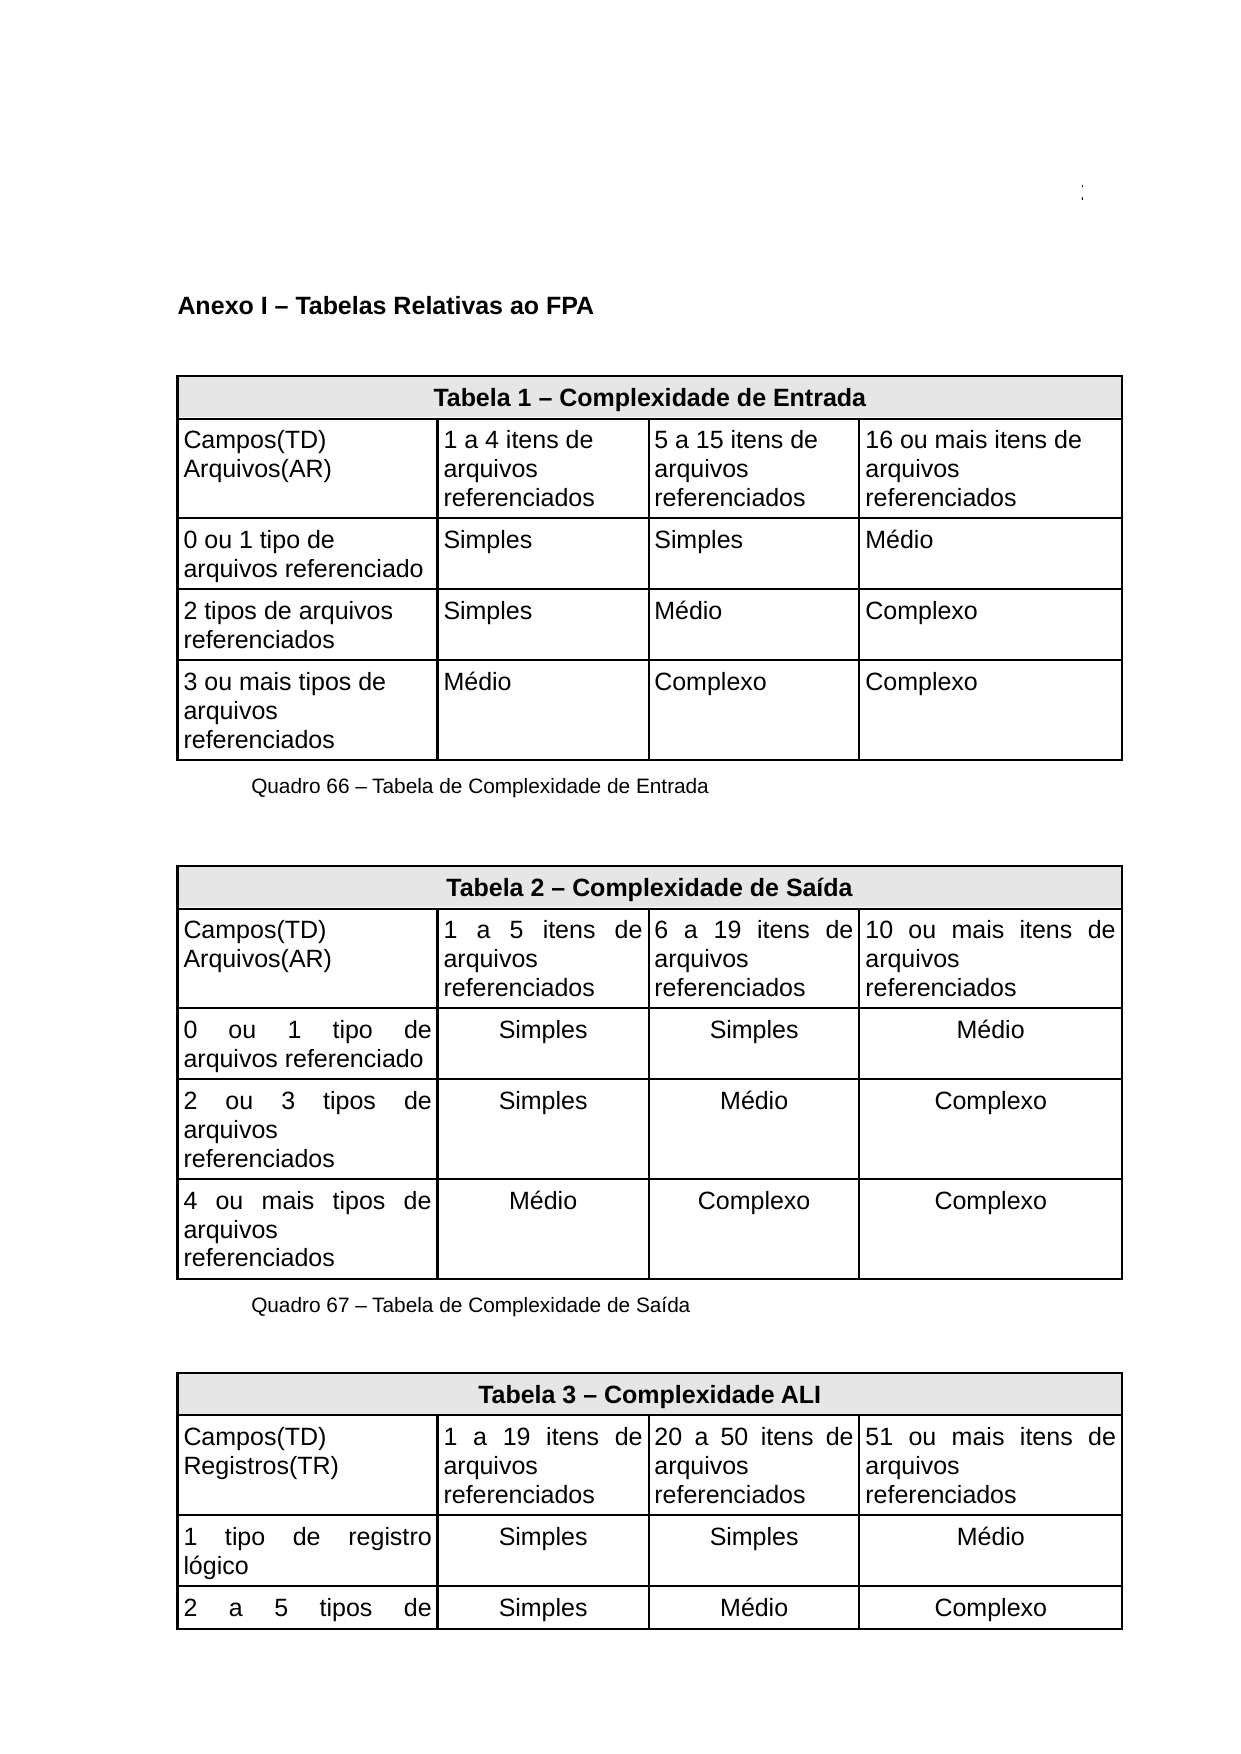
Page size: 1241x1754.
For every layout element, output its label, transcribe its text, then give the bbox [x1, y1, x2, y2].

table_cell Simples [439, 590, 648, 659]
table_cell Complexo [860, 1180, 1121, 1278]
table_cell Médio [650, 1587, 858, 1627]
table_cell 51 ou mais itens de arquivos referenciados [860, 1416, 1121, 1514]
table_cell 10 ou mais itens de arquivos referenciados [860, 910, 1121, 1007]
table_cell 1 a 5 itens de arquivos referenciados [439, 910, 648, 1007]
table_cell Médio [860, 519, 1121, 588]
table_cell 0 ou 1 tipo de arquivos referenciado [179, 519, 436, 588]
table_cell Médio [439, 1180, 648, 1278]
table_cell Complexo [860, 1080, 1121, 1178]
table_cell Simples [439, 1009, 648, 1078]
table_cell Complexo [650, 661, 858, 759]
table_cell Simples [650, 519, 858, 588]
subtitle Anexo I – Tabelas Relativas ao FPA [177, 291, 1122, 319]
table_cell Médio [860, 1009, 1121, 1078]
table_cell Complexo [860, 1587, 1121, 1627]
table_cell Complexo [650, 1180, 858, 1278]
table_cell Campos(TD) Arquivos(AR) [179, 910, 436, 1007]
table_cell Complexo [860, 661, 1121, 759]
table_header Tabela 1 – Complexidade de Entrada [179, 377, 1121, 417]
table_cell 16 ou mais itens de arquivos referenciados [860, 420, 1121, 517]
table_cell Médio [860, 1516, 1121, 1585]
table_cell 2 ou 3 tipos de arquivos referenciados [179, 1080, 436, 1178]
table_cell Complexo [860, 590, 1121, 659]
table_cell Campos(TD) Arquivos(AR) [179, 420, 436, 517]
table_cell 3 ou mais tipos de arquivos referenciados [179, 661, 436, 759]
table_cell Campos(TD) Registros(TR) [179, 1416, 436, 1514]
table_header Tabela 2 – Complexidade de Saída [179, 867, 1121, 907]
table_cell 1 tipo de registro lógico [179, 1516, 436, 1585]
table_cell Simples [439, 1587, 648, 1627]
table_cell Simples [650, 1516, 858, 1585]
table_header Tabela 3 – Complexidade ALI [179, 1374, 1121, 1414]
table_cell Simples [439, 519, 648, 588]
table_cell 1 a 4 itens de arquivos referenciados [439, 420, 648, 517]
table_cell Simples [439, 1080, 648, 1178]
table_cell Simples [650, 1009, 858, 1078]
table_cell 5 a 15 itens de arquivos referenciados [650, 420, 858, 517]
text Quadro 66 – Tabela de Complexidade de Entrada [177, 774, 1122, 798]
table_cell 1 a 19 itens de arquivos referenciados [439, 1416, 648, 1514]
table_cell 2 tipos de arquivos referenciados [179, 590, 436, 659]
table_cell 20 a 50 itens de arquivos referenciados [650, 1416, 858, 1514]
text Quadro 67 – Tabela de Complexidade de Saída [177, 1292, 1122, 1316]
table_cell Médio [650, 1080, 858, 1178]
table_cell 4 ou mais tipos de arquivos referenciados [179, 1180, 436, 1278]
table_cell 6 a 19 itens de arquivos referenciados [650, 910, 858, 1007]
table_cell Médio [650, 590, 858, 659]
table_cell Simples [439, 1516, 648, 1585]
table_cell 2 a 5 tipos de [179, 1587, 436, 1627]
table_cell Médio [439, 661, 648, 759]
table_cell 0 ou 1 tipo de arquivos referenciado [179, 1009, 436, 1078]
